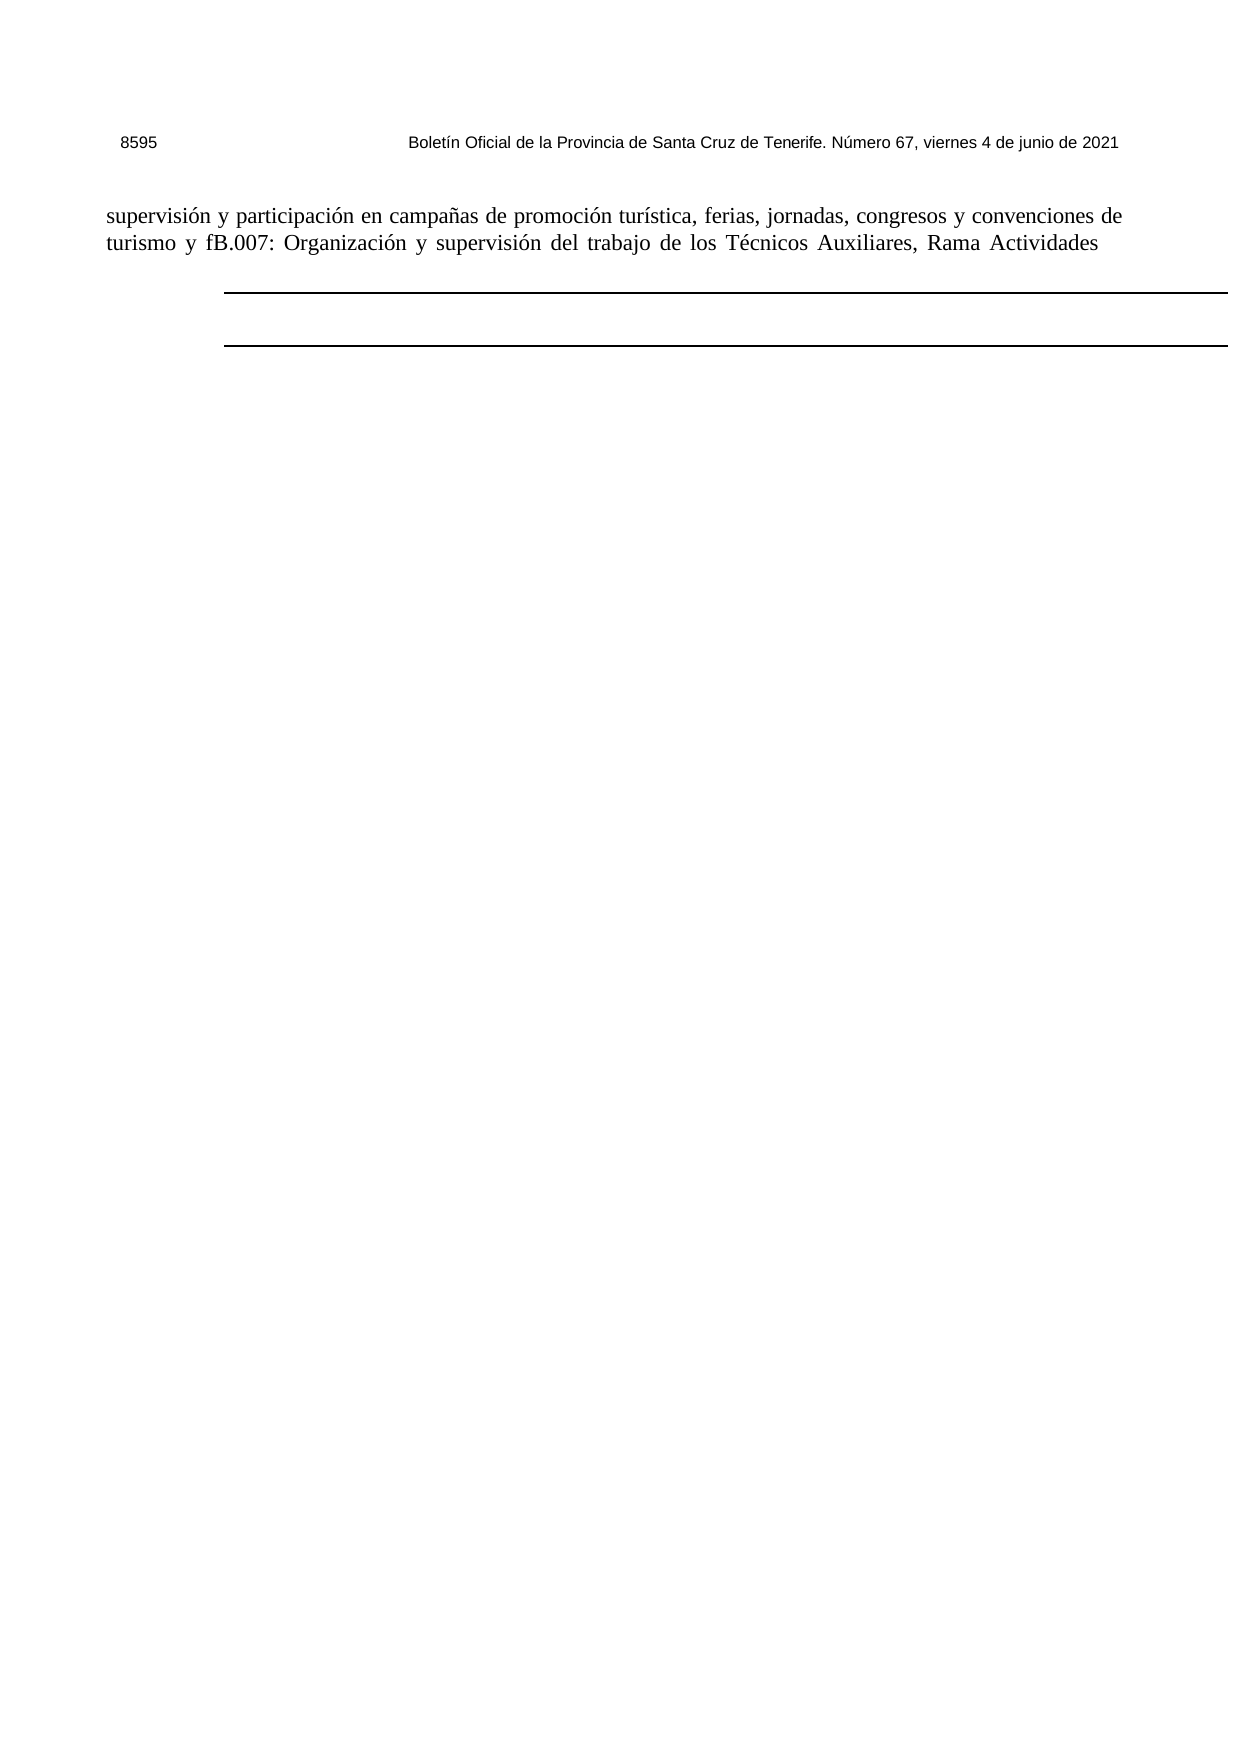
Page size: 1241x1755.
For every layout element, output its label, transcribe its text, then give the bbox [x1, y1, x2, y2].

text supervisión y participación en campañas de promoción turística, ferias, jornadas, congresos y convenciones de turismo y fB.007: Organización y supervisión del trabajo de los Técnicos Auxiliares, Rama Actividades [106, 202, 1123, 256]
